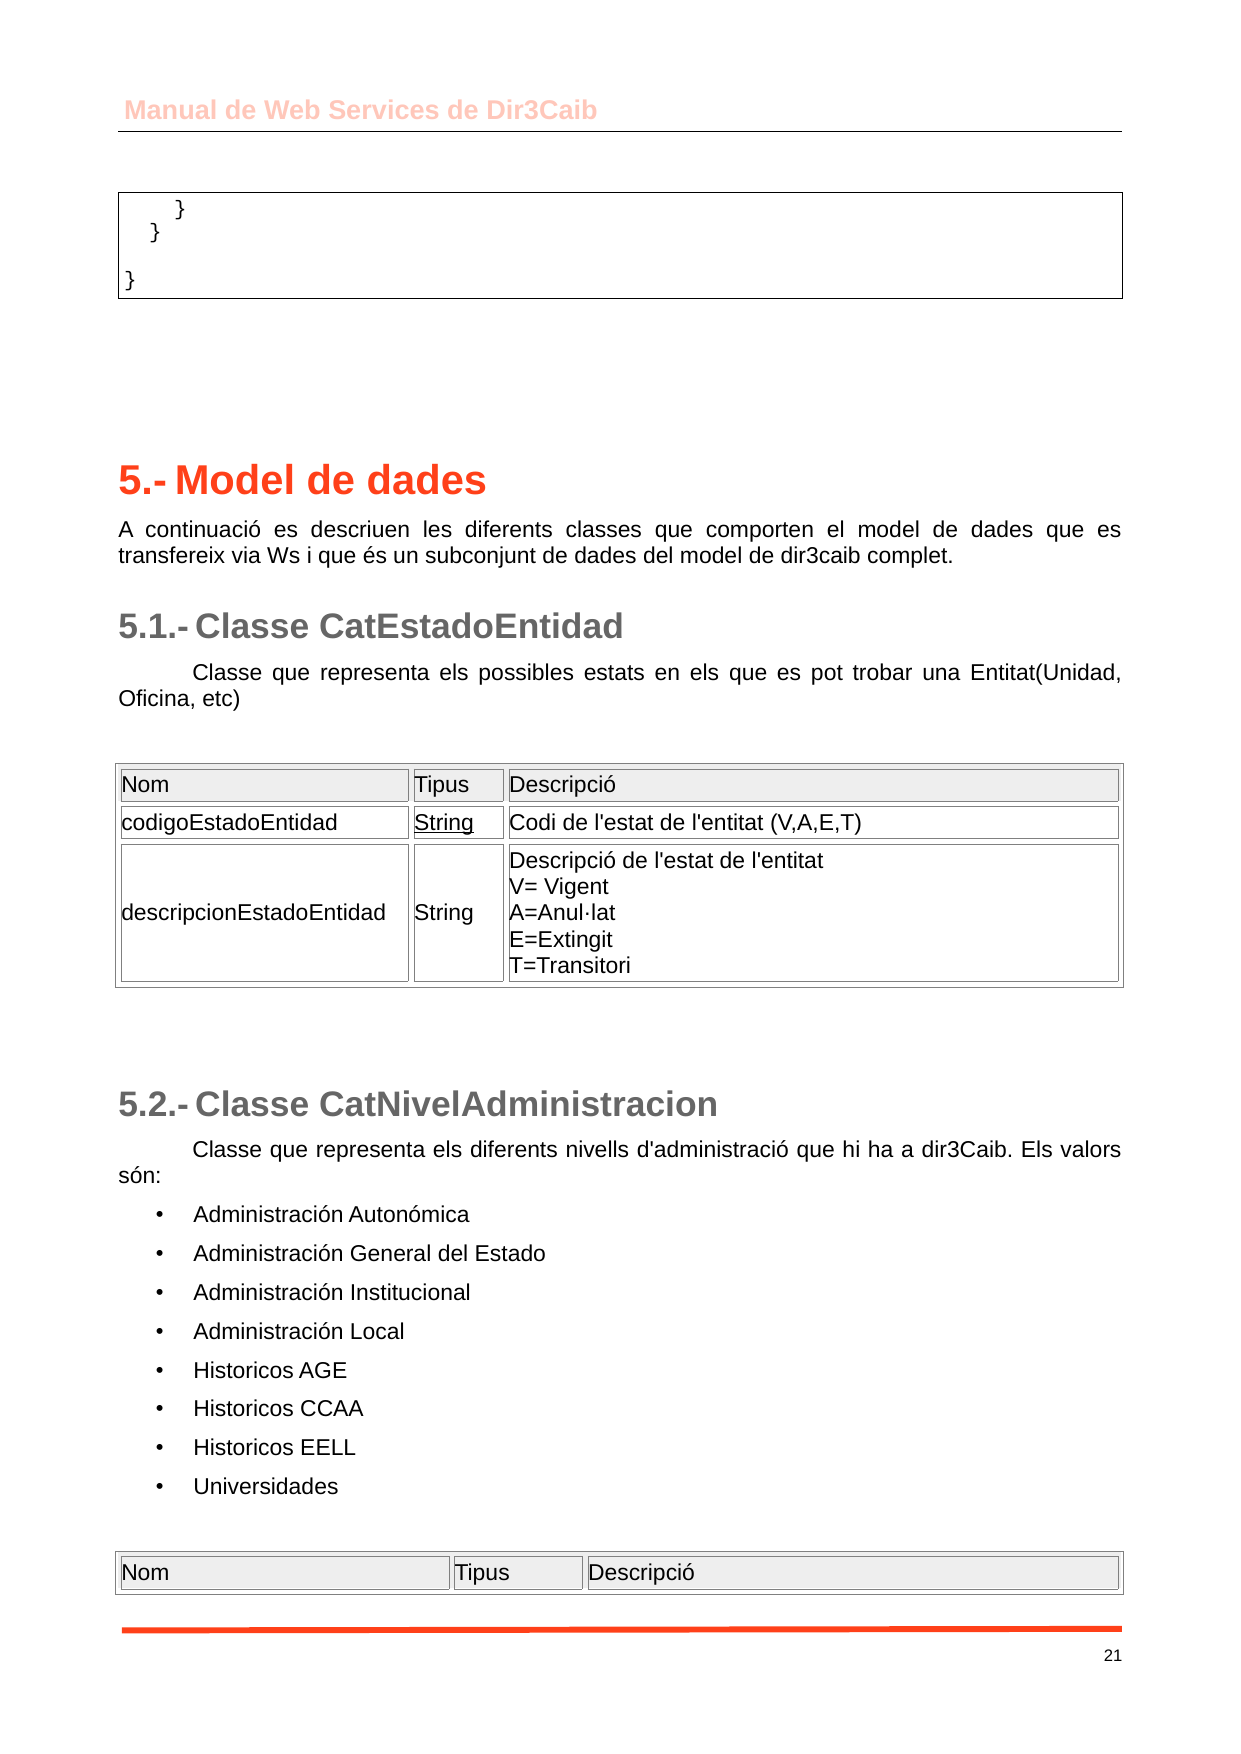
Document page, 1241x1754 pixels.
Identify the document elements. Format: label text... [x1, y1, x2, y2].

text Classe que representa els diferents nivells d'administració que hi ha a dir3Caib. Els valors són: [118, 1136, 1122, 1189]
list Historicos CCAA [156, 1395, 1122, 1422]
subtitle Classe CatNivelAdministracion [118, 1083, 1122, 1123]
list Administración Local [156, 1318, 1122, 1344]
table_cell Codi de l'estat de l'entitat (V,A,E,T) [506, 801, 1121, 838]
table_header Tipus [411, 764, 506, 801]
table_cell codigoEstadoEntidad [118, 801, 411, 838]
subtitle Model de dades [118, 455, 1122, 503]
table_header Descripció [506, 764, 1121, 801]
list Administración Institucional [156, 1279, 1122, 1305]
table_cell Descripció de l'estat de l'entitat V= Vigent A=Anul·lat E=Extingit T=Transitori [506, 838, 1121, 981]
list Historicos AGE [156, 1357, 1122, 1383]
list Historicos EELL [156, 1434, 1122, 1461]
table_header Nom [118, 1552, 451, 1588]
table_cell descripcionEstadoEntidad [118, 838, 411, 981]
list Administración Autonómica [156, 1201, 1122, 1227]
text Classe que representa els possibles estats en els que es pot trobar una Entitat(Unidad, Oficina, etc) [118, 659, 1122, 712]
subtitle Classe CatEstadoEntidad [118, 606, 1122, 646]
table_cell String [411, 801, 506, 838]
text A continuació es descriuen les diferents classes que comporten el model de dades que es transfereix via Ws i que és un subconjunt de dades del model de dir3caib complet. [118, 516, 1122, 568]
list Universidades [156, 1473, 1122, 1499]
table_header } } } [119, 193, 1122, 298]
table_header Tipus [451, 1552, 585, 1588]
table_header Descripció [585, 1552, 1121, 1588]
table_cell String [411, 838, 506, 981]
table_header Nom [118, 764, 411, 801]
list Administración General del Estado [156, 1240, 1122, 1266]
